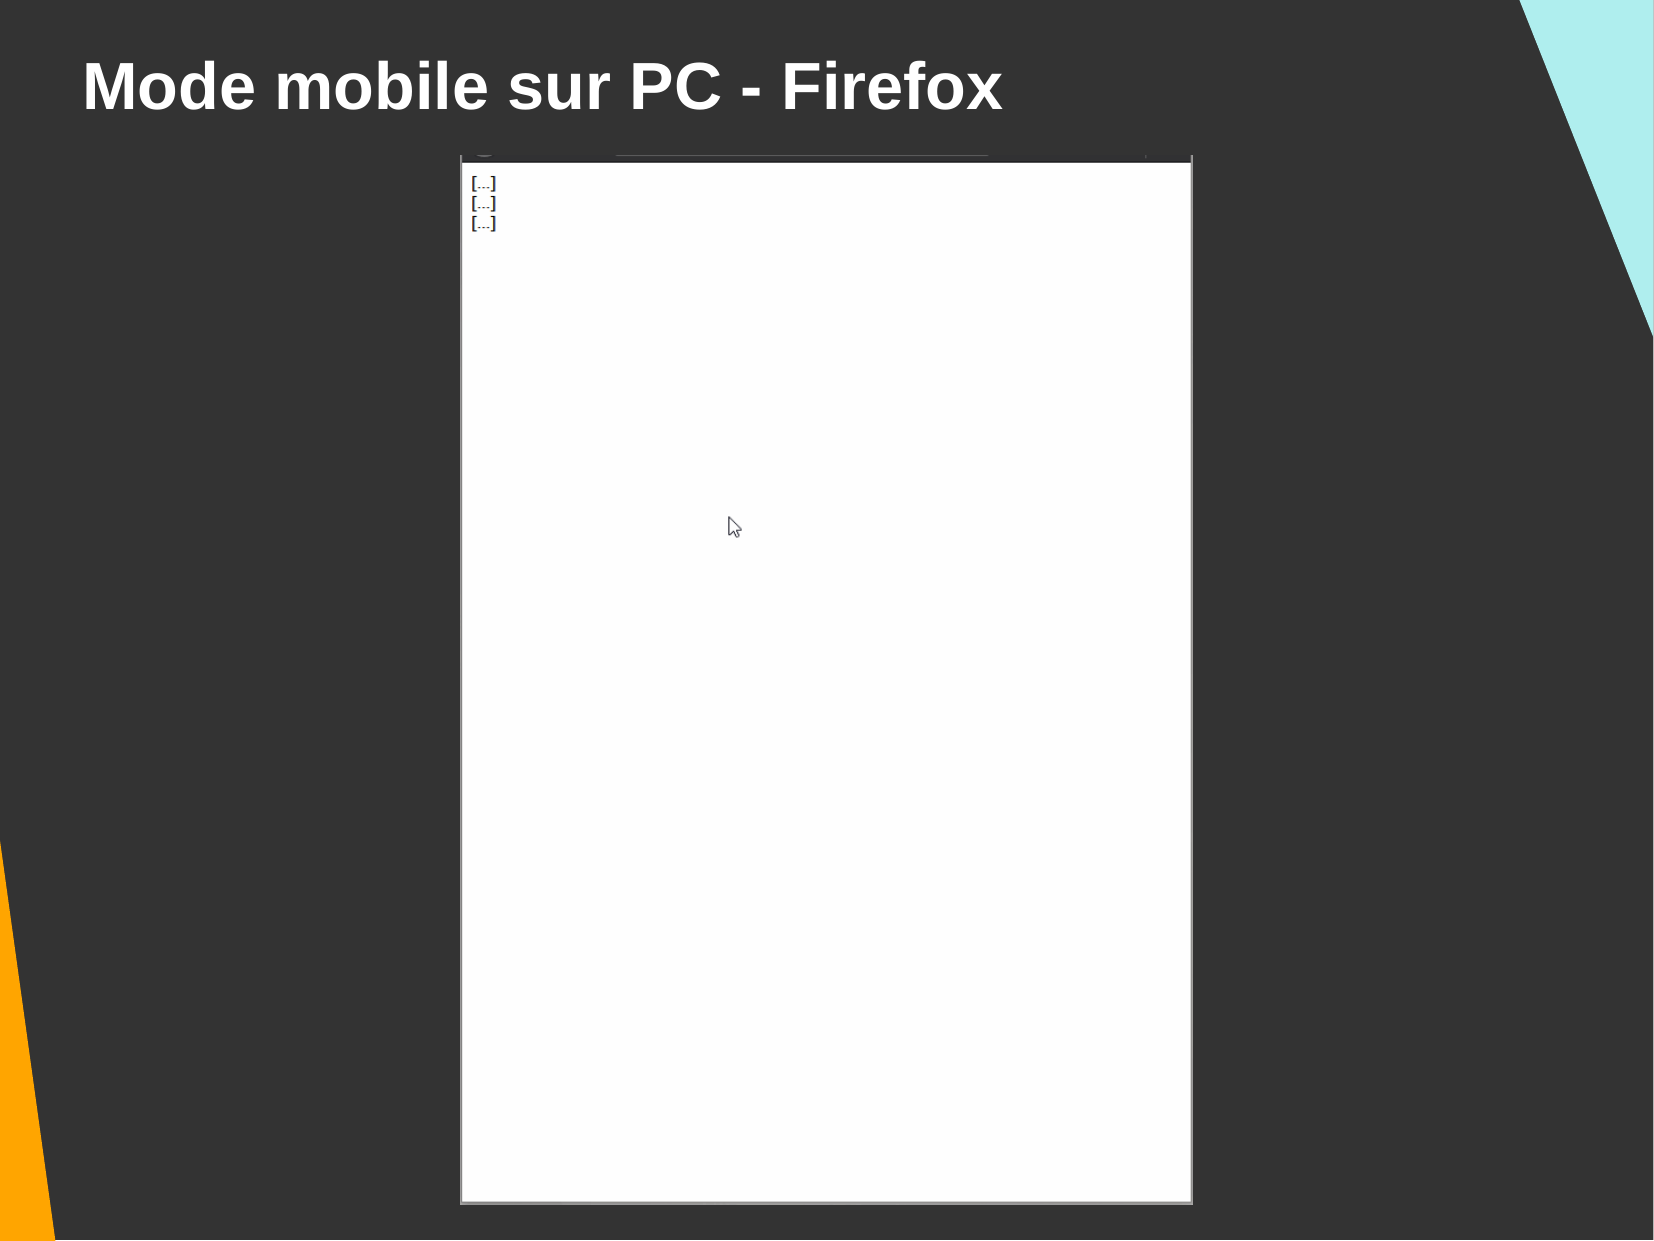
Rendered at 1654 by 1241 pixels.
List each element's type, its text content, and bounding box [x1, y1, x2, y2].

picture [460, 155, 1193, 1205]
text_box [0, 840, 56, 1241]
text_box [1519, 0, 1654, 339]
title Mode mobile sur PC - Firefox [82, 49, 1568, 125]
